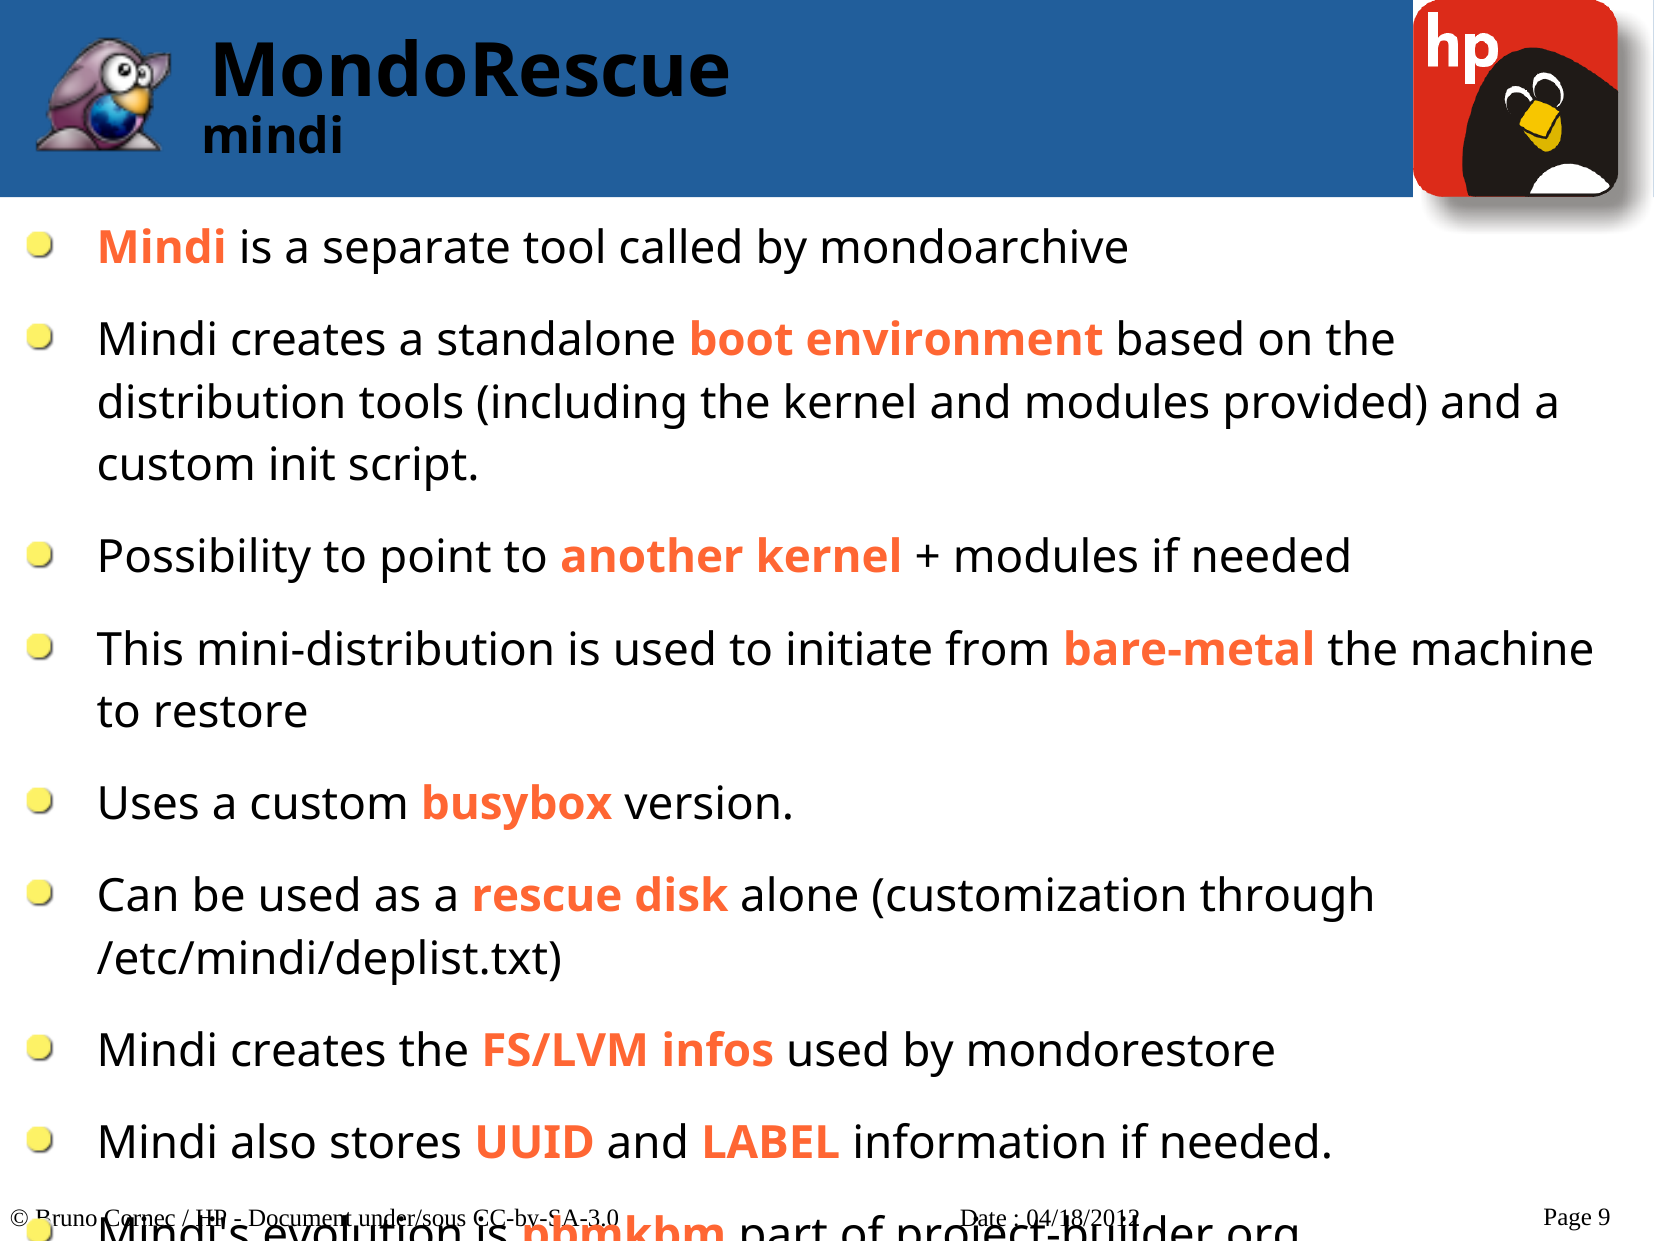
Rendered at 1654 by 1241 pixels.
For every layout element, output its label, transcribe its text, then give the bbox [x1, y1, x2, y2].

title mindi [201, 32, 1190, 214]
picture [0, 0, 211, 199]
list Mindi is a separate tool called by mondoarchive Mindi creates a standalone boot environment based on the distribution tools (including the kernel and modules provided) and a custom init script. Possibility to point to another kernel + modules if needed This mini-distribution is used to initiate from bare-metal the machine to restore Uses a custom busybox version. Can be used as a rescue disk alone (customization through /etc/mindi/deplist.txt) Mindi creates the FS/LVM infos used by mondorestore Mindi also stores UUID and LABEL information if needed. Mindi's evolution is pbmkbm part of project-builder.org [13, 214, 1609, 1187]
picture [25, 1217, 56, 1241]
picture [1413, 0, 1654, 235]
